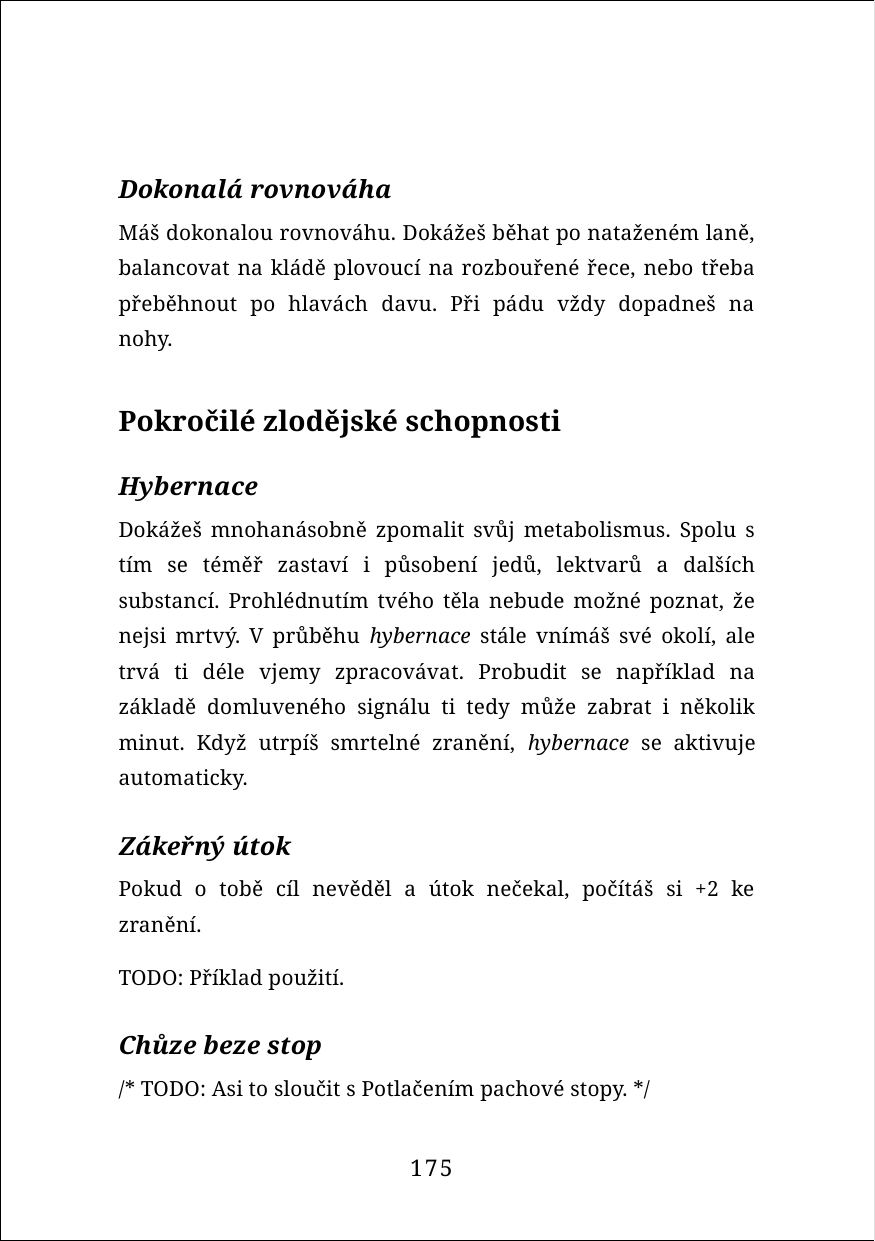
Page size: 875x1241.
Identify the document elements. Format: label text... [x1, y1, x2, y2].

text TODO: Příklad použití. [118, 963, 756, 991]
text Pokud o tobě cíl nevěděl a útok nečekal, počítáš si +2 ke zranění. [118, 874, 756, 938]
subtitle Pokročilé zlodějské schopnosti [118, 401, 756, 439]
subtitle Dokonalá rovnováha [118, 172, 756, 206]
text /* TODO: Asi to sloučit s Potlačením pachové stopy. */ [118, 1074, 756, 1102]
text Máš dokonalou rovnováhu. Dokážeš běhat po nataženém laně, balancovat na kládě plovoucí na rozbouřené řece, nebo třeba přeběhnout po hlavách davu. Při pádu vždy dopadneš na nohy. [118, 218, 756, 353]
subtitle Zákeřný útok [118, 828, 756, 862]
text Dokážeš mnohanásobně zpomalit svůj metabolismus. Spolu s tím se téměř zastaví i působení jedů, lektvarů a dalších substancí. Prohlédnutím tvého těla nebude možné poznat, že nejsi mrtvý. V průběhu hybernace stále vnímáš své okolí, ale trvá ti déle vjemy zpracovávat. Probudit se například na základě domluveného signálu ti tedy může zabrat i několik minut. Když utrpíš smrtelné zranění, hybernace se aktivuje automaticky. [118, 515, 756, 792]
subtitle Hybernace [118, 469, 756, 503]
subtitle Chůze beze stop [118, 1028, 756, 1062]
